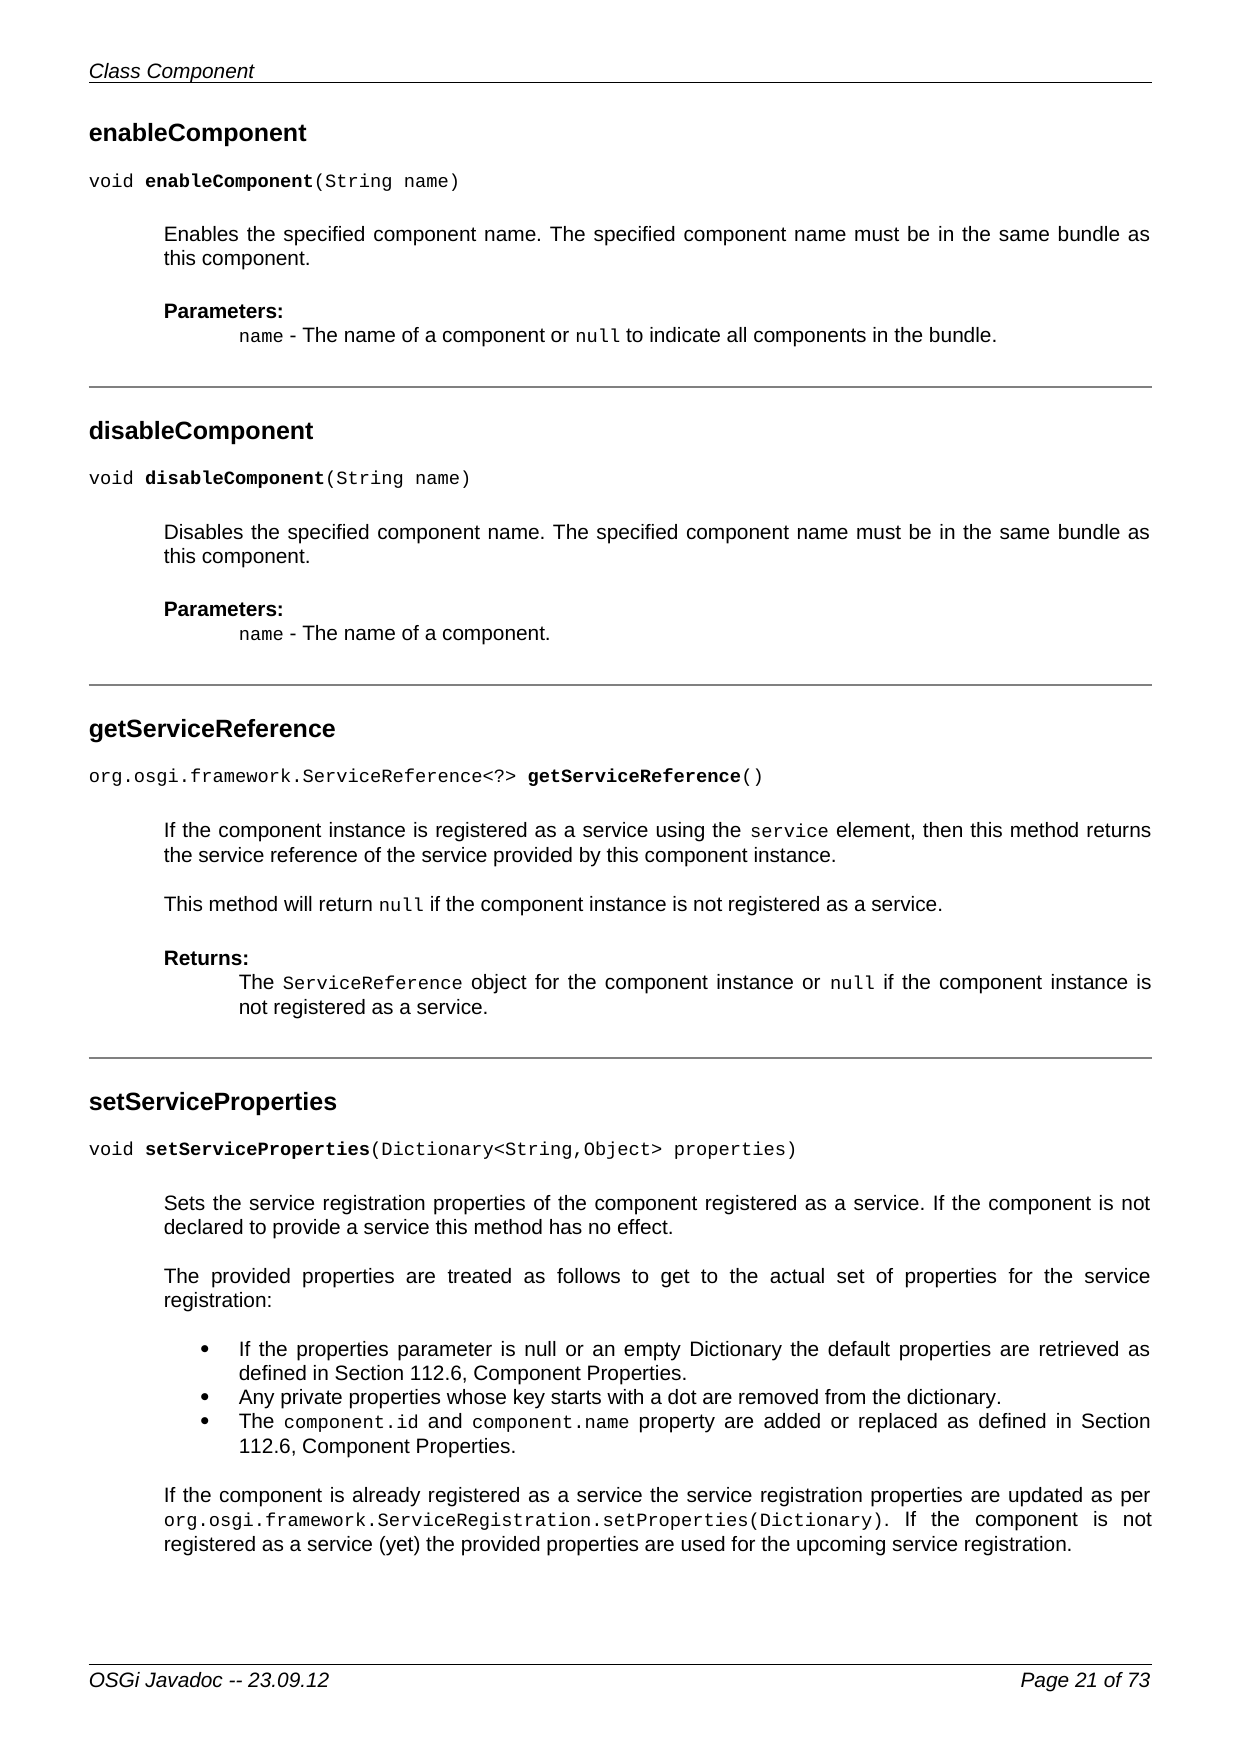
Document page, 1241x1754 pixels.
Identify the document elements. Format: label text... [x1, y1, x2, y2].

text Enables the specified component name. The specified component name must be in the same bundle as this component. [163, 222, 1152, 270]
text Disables the specified component name. The specified component name must be in the same bundle as this component. [163, 519, 1152, 567]
text Returns: [163, 946, 1152, 970]
text The ServiceReference object for the component instance or null if the component instance is not registered as a service. [238, 970, 1152, 1019]
text If the component instance is registered as a service using the service element, then this method returns the service reference of the service provided by this component instance. [163, 817, 1152, 867]
text void enableComponent(String name) [88, 171, 1152, 193]
subtitle enableComponent [88, 118, 1152, 147]
text org.osgi.framework.ServiceReference<?> getServiceReference() [88, 767, 1152, 788]
text Parameters: [163, 299, 1152, 323]
subtitle setServiceProperties [88, 1087, 1152, 1116]
text name - The name of a component. [238, 621, 1152, 646]
text void setServiceProperties(Dictionary<String,Object> properties) [88, 1140, 1152, 1161]
list The component.id and component.name property are added or replaced as defined in Section 112.6, Component Properties. [201, 1408, 1152, 1458]
text name - The name of a component or null to indicate all components in the bundle. [238, 323, 1152, 348]
text If the component is already registered as a service the service registration properties are updated as per org.osgi.framework.ServiceRegistration.setProperties(Dictionary). If the component is not registered as a service (yet) the provided properties are used for the upcoming service registration. [163, 1483, 1152, 1556]
subtitle getServiceReference [88, 714, 1152, 743]
text This method will return null if the component instance is not registered as a service. [163, 892, 1152, 917]
text void disableComponent(String name) [88, 469, 1152, 490]
list If the properties parameter is null or an empty Dictionary the default properties are retrieved as defined in Section 112.6, Component Properties. [201, 1336, 1152, 1384]
text Parameters: [163, 597, 1152, 621]
text The provided properties are treated as follows to get to the actual set of properties for the service registration: [163, 1263, 1152, 1311]
text Sets the service registration properties of the component registered as a service. If the component is not declared to provide a service this method has no effect. [163, 1191, 1152, 1238]
subtitle disableComponent [88, 416, 1152, 445]
list Any private properties whose key starts with a dot are removed from the dictionary. [201, 1384, 1152, 1408]
